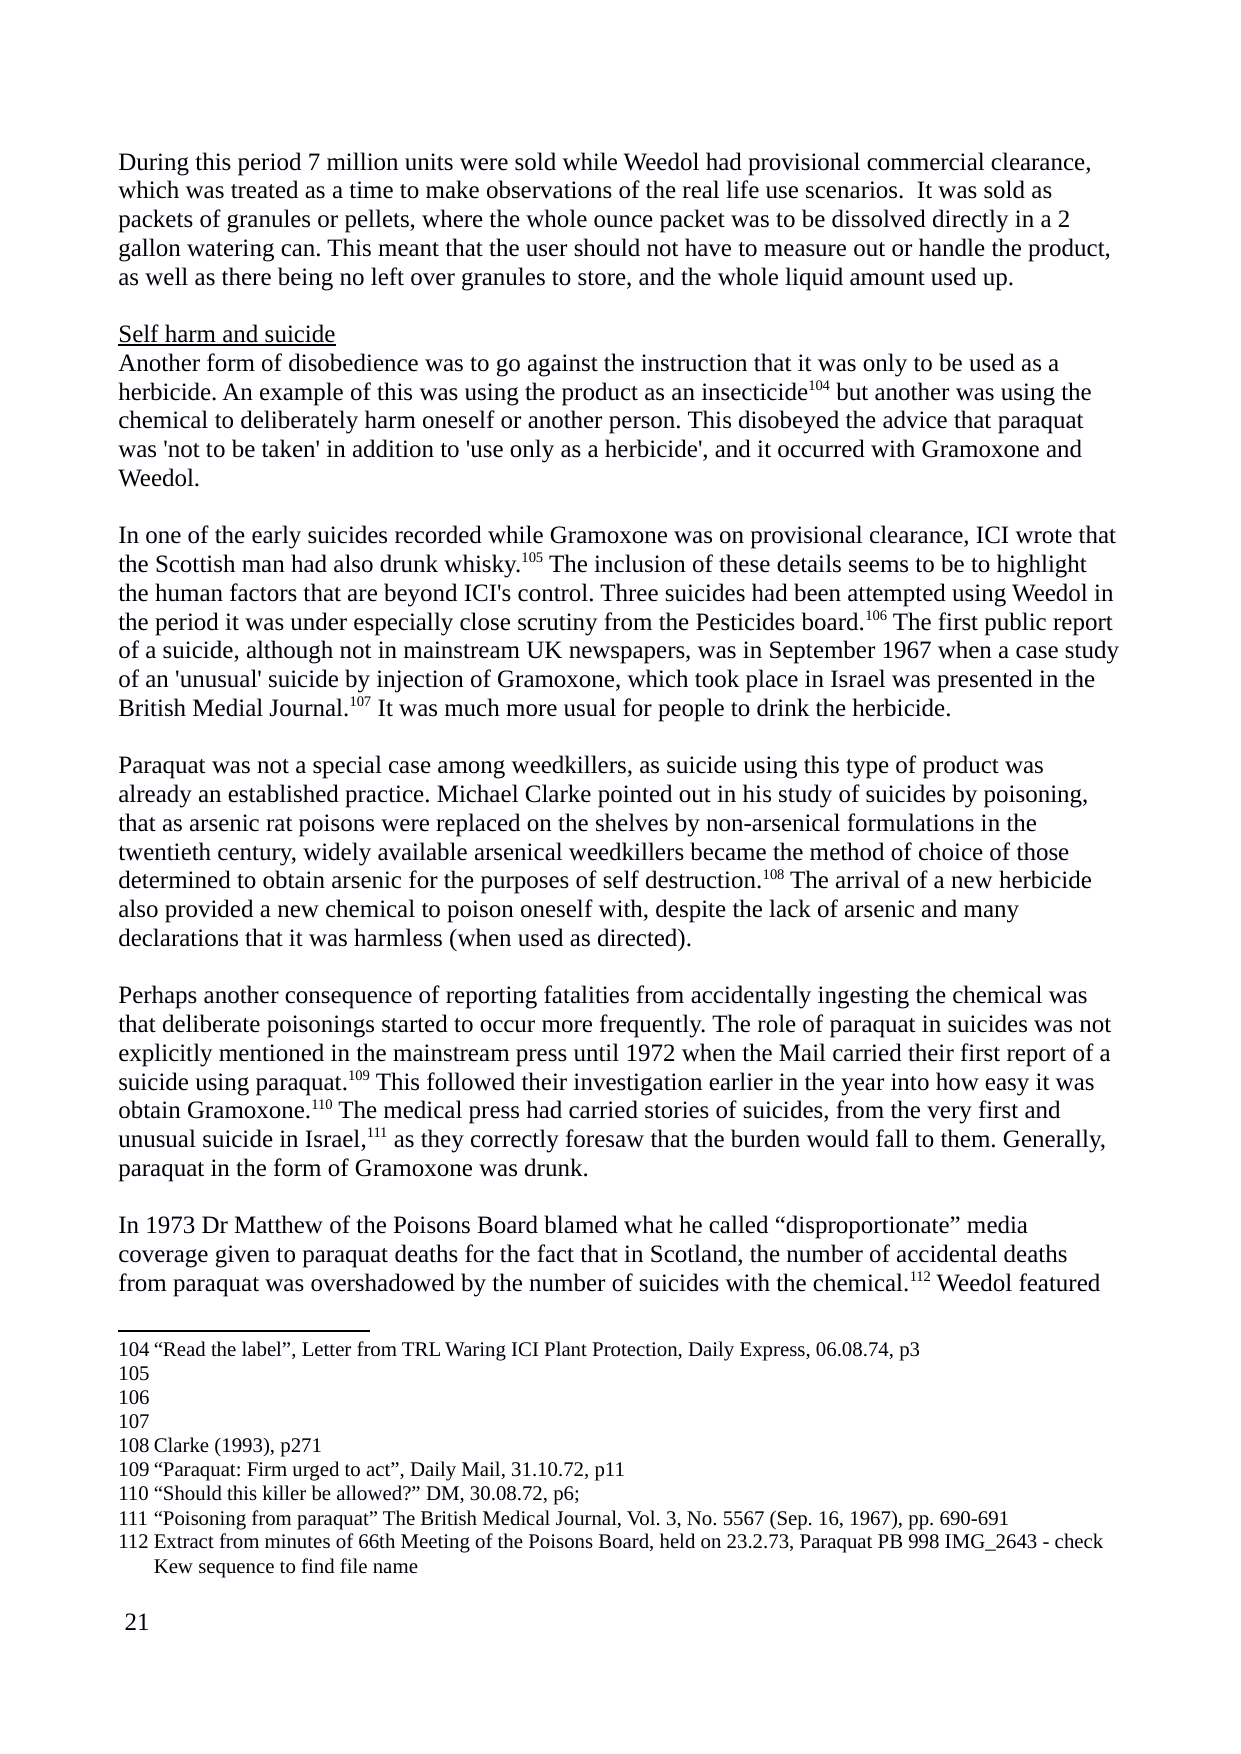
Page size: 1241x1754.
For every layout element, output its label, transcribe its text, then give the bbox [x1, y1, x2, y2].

text Another form of disobedience was to go against the instruction that it was only to be used as a herbicide. An example of this was using the product as an insecticide but another was using the chemical to deliberately harm oneself or another person. This disobeyed the advice that paraquat was 'not to be taken' in addition to 'use only as a herbicide', and it occurred with Gramoxone and Weedol. [118, 348, 1122, 492]
text Self harm and suicide [118, 319, 1122, 348]
text Perhaps another consequence of reporting fatalities from accidentally ingesting the chemical was that deliberate poisonings started to occur more frequently. The role of paraquat in suicides was not explicitly mentioned in the mainstream press until 1972 when the Mail carried their first report of a suicide using paraquat. This followed their investigation earlier in the year into how easy it was obtain Gramoxone. The medical press had carried stories of suicides, from the very first and unusual suicide in Israel, as they correctly foresaw that the burden would fall to them. Generally, paraquat in the form of Gramoxone was drunk. [118, 981, 1122, 1182]
text Paraquat was not a special case among weedkillers, as suicide using this type of product was already an established practice. Michael Clarke pointed out in his study of suicides by poisoning, that as arsenic rat poisons were replaced on the shelves by non-arsenical formulations in the twentieth century, widely available arsenical weedkillers became the method of choice of those determined to obtain arsenic for the purposes of self destruction. The arrival of a new herbicide also provided a new chemical to poison oneself with, despite the lack of arsenic and many declarations that it was harmless (when used as directed). [118, 751, 1122, 952]
text “Should this killer be allowed?” DM, 30.08.72, p6; [118, 1481, 1122, 1505]
text In one of the early suicides recorded while Gramoxone was on provisional clearance, ICI wrote that the Scottish man had also drunk whisky. The inclusion of these details seems to be to highlight the human factors that are beyond ICI's control. Three suicides had been attempted using Weedol in the period it was under especially close scrutiny from the Pesticides board. The first public report of a suicide, although not in mainstream UK newspapers, was in September 1967 when a case study of an 'unusual' suicide by injection of Gramoxone, which took place in Israel was presented in the British Medial Journal. It was much more usual for people to drink the herbicide. [118, 521, 1122, 722]
text “Paraquat: Firm urged to act”, Daily Mail, 31.10.72, p11 [118, 1457, 1122, 1481]
text During this period 7 million units were sold while Weedol had provisional commercial clearance, which was treated as a time to make observations of the real life use scenarios. It was sold as packets of granules or pellets, where the whole ounce packet was to be dissolved directly in a 2 gallon watering can. This meant that the user should not have to measure out or handle the product, as well as there being no left over granules to store, and the whole liquid amount used up. [118, 147, 1122, 291]
text Extract from minutes of 66th Meeting of the Poisons Board, held on 23.2.73, Paraquat PB 998 IMG_2643 - check Kew sequence to find file name [118, 1529, 1122, 1578]
text Clarke (1993), p271 [118, 1433, 1122, 1457]
text “Poisoning from paraquat” The British Medical Journal, Vol. 3, No. 5567 (Sep. 16, 1967), pp. 690-691 [118, 1505, 1122, 1529]
text “Read the label”, Letter from TRL Waring ICI Plant Protection, Daily Express, 06.08.74, p3 [118, 1337, 1122, 1361]
text In 1973 Dr Matthew of the Poisons Board blamed what he called “disproportionate” media coverage given to paraquat deaths for the fact that in Scotland, the number of accidental deaths from paraquat was overshadowed by the number of suicides with the chemical. Weedol featured [118, 1211, 1122, 1297]
